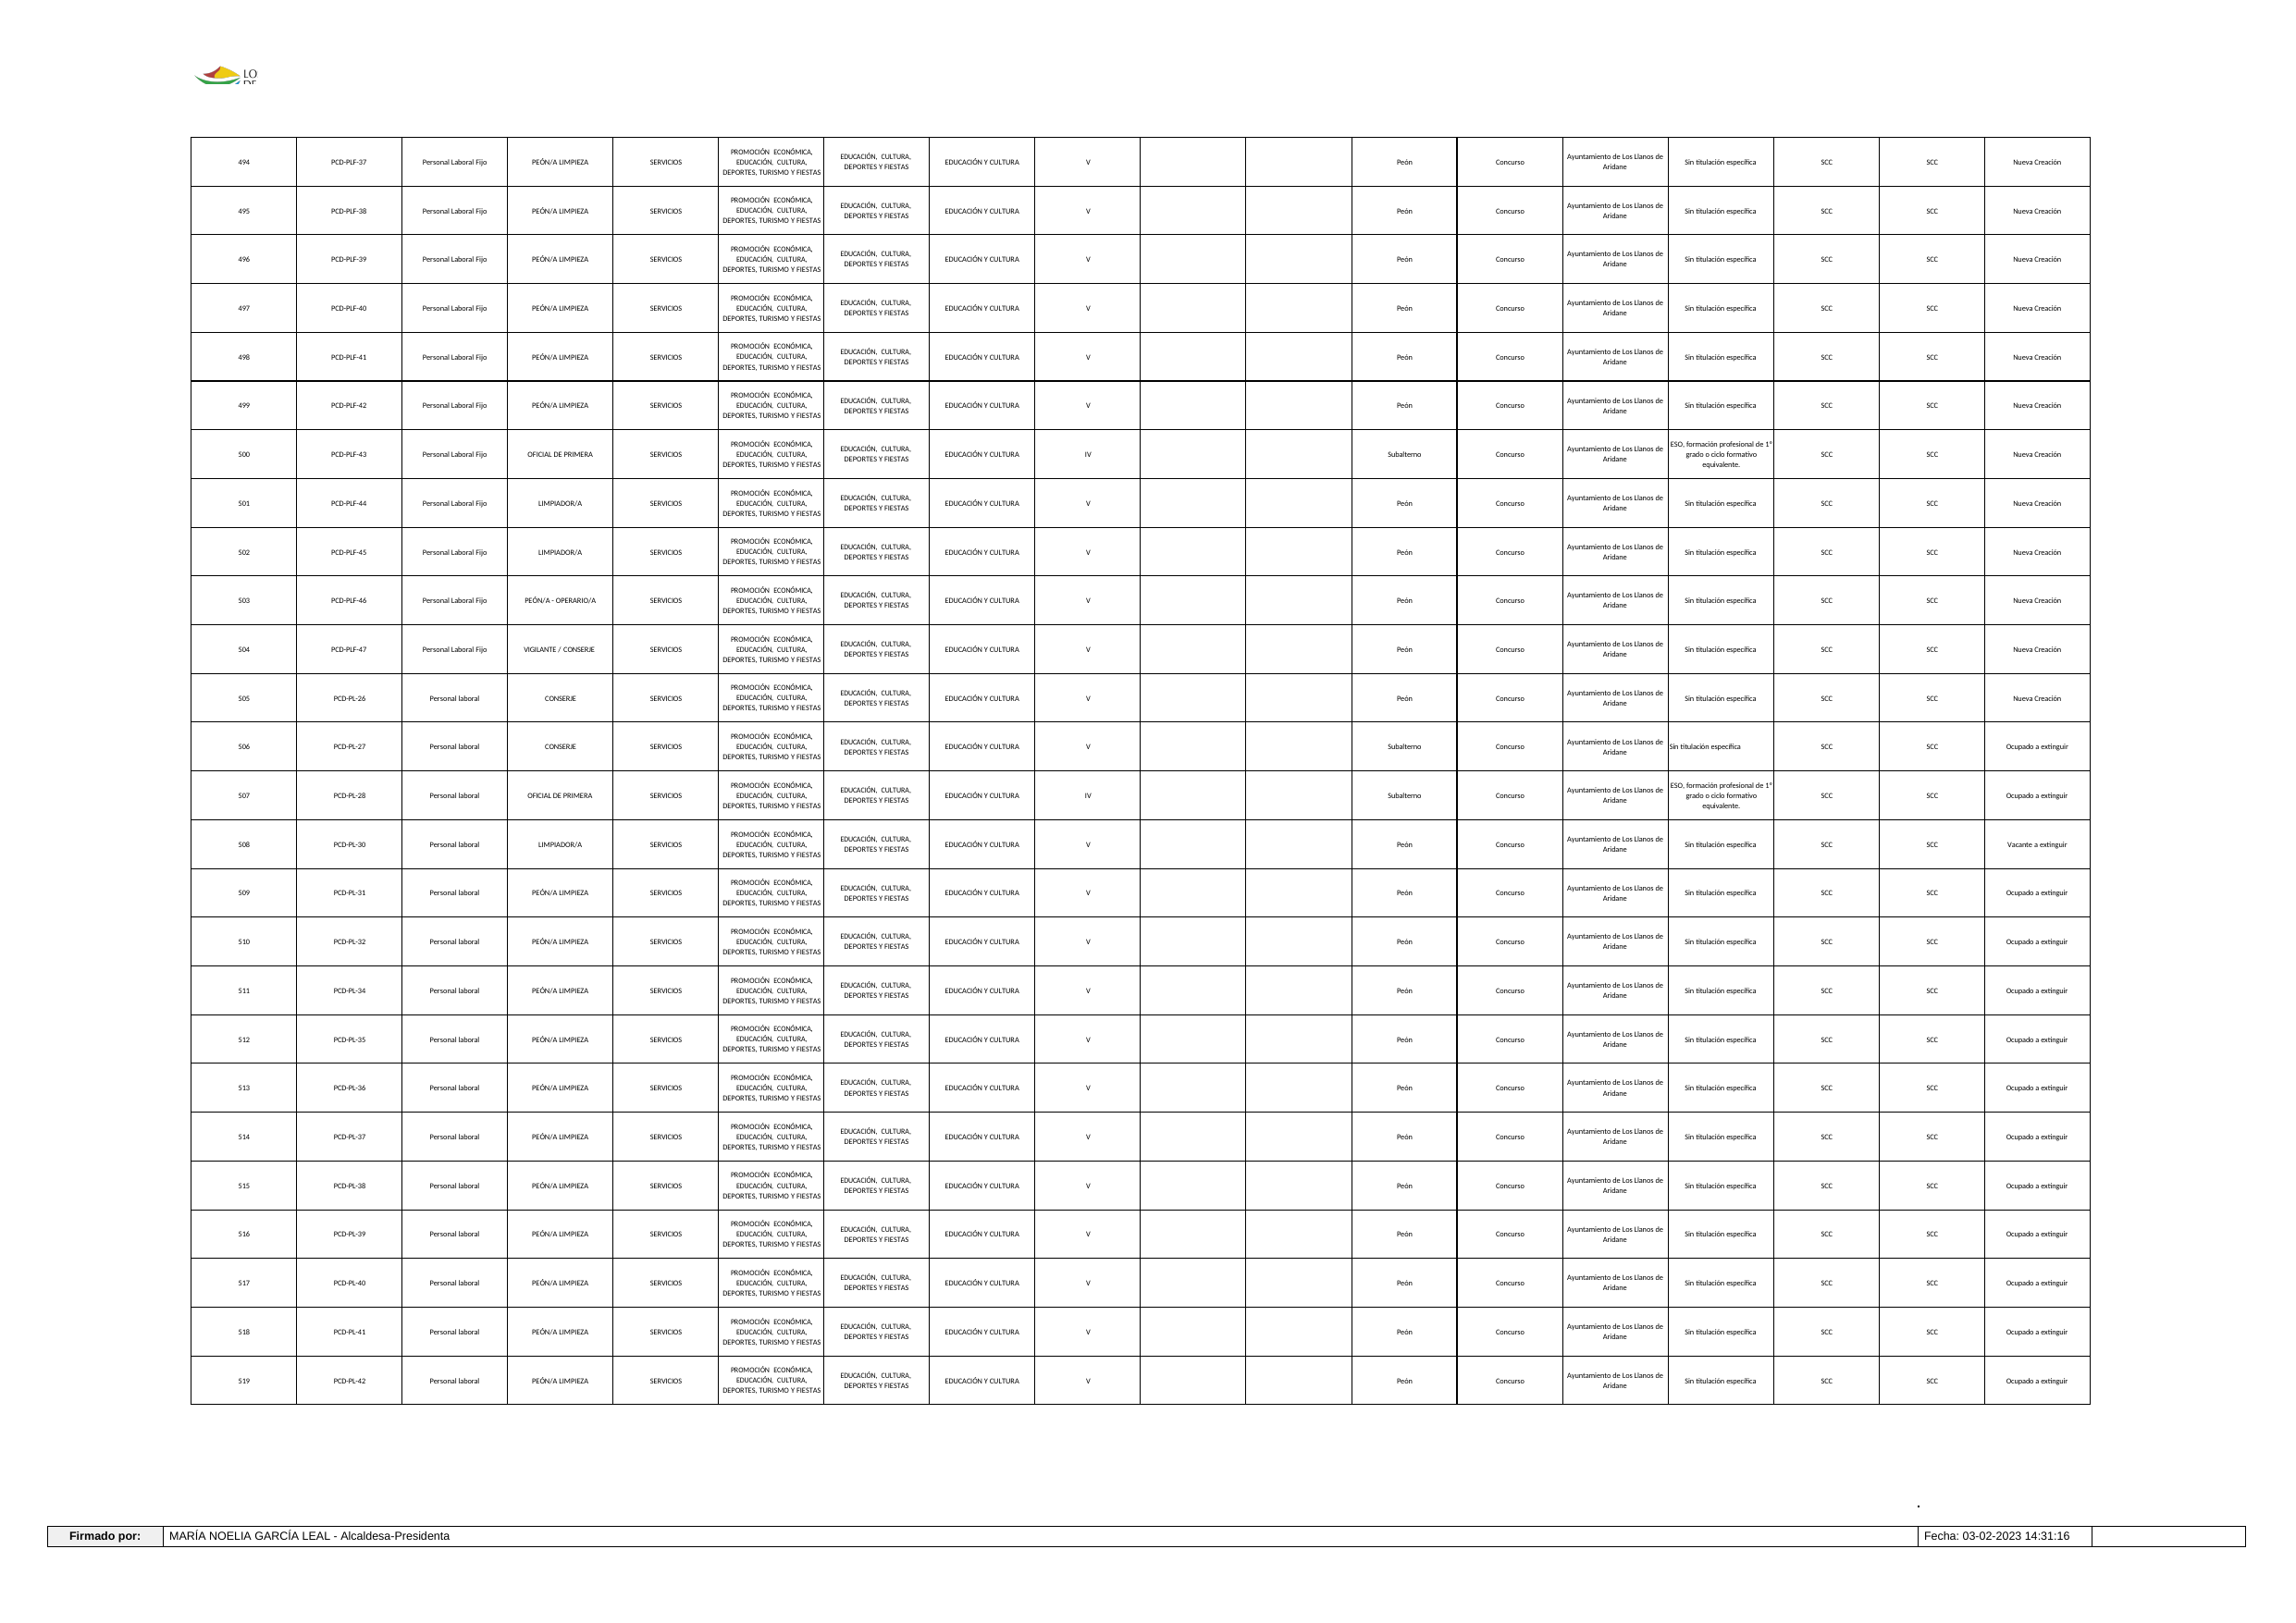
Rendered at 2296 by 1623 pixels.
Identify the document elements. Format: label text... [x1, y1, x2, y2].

table_cell SCC [1880, 1308, 1984, 1356]
table_cell Peón [1352, 625, 1456, 673]
table_cell Concurso [1458, 674, 1562, 721]
table_cell PROMOCIÓN ECONÓMICA, EDUCACIÓN, CULTURA, DEPORTES, TURISMO Y FIESTAS [719, 333, 823, 380]
table_cell SERVICIOS [613, 966, 718, 1014]
table_cell 501 [191, 479, 296, 526]
table_cell 503 [191, 576, 296, 624]
table_cell EDUCACIÓN Y CULTURA [930, 1259, 1034, 1307]
table_cell SERVICIOS [613, 1015, 718, 1063]
table_cell Peón [1352, 966, 1456, 1014]
table_cell EDUCACIÓN, CULTURA, DEPORTES Y FIESTAS [824, 284, 929, 332]
table_cell SCC [1880, 1259, 1984, 1307]
table_cell [1246, 284, 1352, 332]
table_cell EDUCACIÓN, CULTURA, DEPORTES Y FIESTAS [824, 869, 929, 916]
table_cell EDUCACIÓN Y CULTURA [930, 1211, 1034, 1258]
table_cell [1246, 625, 1352, 673]
table_cell Ocupado a extinguir [1985, 1113, 2090, 1161]
table_cell Ayuntamiento de Los Llanos de Aridane [1563, 333, 1668, 380]
table_cell Ocupado a extinguir [1985, 1308, 2090, 1356]
table_cell PEÓN/A LIMPIEZA [508, 1162, 612, 1209]
table_cell 510 [191, 917, 296, 965]
table_cell ESO, formación profesional de 1º grado o ciclo formativo equivalente. [1669, 771, 1773, 819]
table_cell 495 [191, 187, 296, 234]
table_cell SCC [1880, 966, 1984, 1014]
table_cell V [1035, 722, 1140, 770]
table_cell Personal Laboral Fijo [402, 430, 507, 478]
table_cell [1141, 1162, 1245, 1209]
table_cell [1246, 1113, 1352, 1161]
table_cell SCC [1880, 1211, 1984, 1258]
table_cell 505 [191, 674, 296, 721]
table_cell CONSERJE [508, 674, 612, 721]
table_cell PEÓN/A LIMPIEZA [508, 1259, 612, 1307]
table_cell V [1035, 674, 1140, 721]
table_cell Personal laboral [402, 966, 507, 1014]
table_cell Nueva Creación [1985, 576, 2090, 624]
table_cell Sin titulación específica [1669, 966, 1773, 1014]
table_cell PEÓN/A LIMPIEZA [508, 966, 612, 1014]
table_cell SCC [1880, 869, 1984, 916]
table_cell [1141, 1308, 1245, 1356]
table_cell Ayuntamiento de Los Llanos de Aridane [1563, 1113, 1668, 1161]
table_cell EDUCACIÓN, CULTURA, DEPORTES Y FIESTAS [824, 1308, 929, 1356]
table_cell PEÓN/A LIMPIEZA [508, 917, 612, 965]
table_cell SCC [1774, 1113, 1879, 1161]
table_cell SERVICIOS [613, 869, 718, 916]
table_cell Concurso [1458, 1357, 1562, 1404]
table_cell [1141, 820, 1245, 867]
table_cell PEÓN/A LIMPIEZA [508, 1113, 612, 1161]
table_cell 512 [191, 1015, 296, 1063]
table_cell EDUCACIÓN Y CULTURA [930, 235, 1034, 283]
table_cell Ocupado a extinguir [1985, 966, 2090, 1014]
table_cell SCC [1774, 869, 1879, 916]
table_cell EDUCACIÓN, CULTURA, DEPORTES Y FIESTAS [824, 430, 929, 478]
table_header Peón [1352, 138, 1456, 186]
table_cell PCD-PLF-41 [297, 333, 401, 380]
table_cell Ayuntamiento de Los Llanos de Aridane [1563, 479, 1668, 526]
table_cell V [1035, 528, 1140, 575]
table_cell PCD-PLF-40 [297, 284, 401, 332]
table_cell SCC [1880, 820, 1984, 867]
table_cell EDUCACIÓN Y CULTURA [930, 1162, 1034, 1209]
table_cell [1141, 722, 1245, 770]
table_cell PROMOCIÓN ECONÓMICA, EDUCACIÓN, CULTURA, DEPORTES, TURISMO Y FIESTAS [719, 1113, 823, 1161]
table_cell SERVICIOS [613, 917, 718, 965]
table_cell SERVICIOS [613, 1211, 718, 1258]
table_cell [1246, 1259, 1352, 1307]
table_cell PROMOCIÓN ECONÓMICA, EDUCACIÓN, CULTURA, DEPORTES, TURISMO Y FIESTAS [719, 1015, 823, 1063]
table_cell Concurso [1458, 1015, 1562, 1063]
table_cell PROMOCIÓN ECONÓMICA, EDUCACIÓN, CULTURA, DEPORTES, TURISMO Y FIESTAS [719, 528, 823, 575]
table_cell Concurso [1458, 722, 1562, 770]
table_cell PCD-PL-40 [297, 1259, 401, 1307]
table_cell Nueva Creación [1985, 625, 2090, 673]
table_cell PROMOCIÓN ECONÓMICA, EDUCACIÓN, CULTURA, DEPORTES, TURISMO Y FIESTAS [719, 1211, 823, 1258]
table_cell EDUCACIÓN Y CULTURA [930, 187, 1034, 234]
table_cell [1246, 430, 1352, 478]
table_cell SCC [1774, 1357, 1879, 1404]
table_cell Sin titulación específica [1669, 1113, 1773, 1161]
table_cell PCD-PL-36 [297, 1064, 401, 1112]
table_cell Ayuntamiento de Los Llanos de Aridane [1563, 917, 1668, 965]
table_cell Peón [1352, 1211, 1456, 1258]
table_cell Peón [1352, 1113, 1456, 1161]
table_cell Subalterno [1352, 722, 1456, 770]
table_cell Sin titulación específica [1669, 576, 1773, 624]
table_cell V [1035, 1308, 1140, 1356]
table_cell EDUCACIÓN, CULTURA, DEPORTES Y FIESTAS [824, 820, 929, 867]
table_cell Personal laboral [402, 917, 507, 965]
table_cell SCC [1774, 625, 1879, 673]
table_cell PROMOCIÓN ECONÓMICA, EDUCACIÓN, CULTURA, DEPORTES, TURISMO Y FIESTAS [719, 869, 823, 916]
table_cell Personal Laboral Fijo [402, 284, 507, 332]
table_cell ESO, formación profesional de 1º grado o ciclo formativo equivalente. [1669, 430, 1773, 478]
table_cell EDUCACIÓN Y CULTURA [930, 820, 1034, 867]
table_header [1246, 138, 1352, 186]
table_cell Peón [1352, 284, 1456, 332]
table_cell SCC [1774, 576, 1879, 624]
table_cell V [1035, 382, 1140, 429]
table_cell IV [1035, 430, 1140, 478]
table_cell SERVICIOS [613, 1357, 718, 1404]
table_cell Ayuntamiento de Los Llanos de Aridane [1563, 722, 1668, 770]
table_cell 502 [191, 528, 296, 575]
table_cell Sin titulación específica [1669, 722, 1773, 770]
table_header [1141, 138, 1245, 186]
table_cell Peón [1352, 382, 1456, 429]
table_cell [1141, 333, 1245, 380]
table_cell V [1035, 1015, 1140, 1063]
table_cell SCC [1774, 917, 1879, 965]
table_cell EDUCACIÓN Y CULTURA [930, 333, 1034, 380]
table_cell Personal laboral [402, 820, 507, 867]
table_cell PROMOCIÓN ECONÓMICA, EDUCACIÓN, CULTURA, DEPORTES, TURISMO Y FIESTAS [719, 722, 823, 770]
table_cell 516 [191, 1211, 296, 1258]
table_cell PEÓN/A LIMPIEZA [508, 284, 612, 332]
table_cell SCC [1880, 917, 1984, 965]
table_cell PROMOCIÓN ECONÓMICA, EDUCACIÓN, CULTURA, DEPORTES, TURISMO Y FIESTAS [719, 1308, 823, 1356]
table_cell Personal Laboral Fijo [402, 235, 507, 283]
table_cell PCD-PL-28 [297, 771, 401, 819]
table_cell PEÓN/A LIMPIEZA [508, 1211, 612, 1258]
table_cell EDUCACIÓN, CULTURA, DEPORTES Y FIESTAS [824, 771, 929, 819]
table_cell [1246, 1211, 1352, 1258]
table_cell 511 [191, 966, 296, 1014]
table_cell SCC [1774, 284, 1879, 332]
table_cell EDUCACIÓN Y CULTURA [930, 1015, 1034, 1063]
table_cell Ocupado a extinguir [1985, 1357, 2090, 1404]
table_cell [1246, 1308, 1352, 1356]
table_cell SCC [1774, 771, 1879, 819]
table_cell SERVICIOS [613, 187, 718, 234]
table_cell 498 [191, 333, 296, 380]
table_cell Ayuntamiento de Los Llanos de Aridane [1563, 382, 1668, 429]
table_cell Sin titulación específica [1669, 1015, 1773, 1063]
table_cell PROMOCIÓN ECONÓMICA, EDUCACIÓN, CULTURA, DEPORTES, TURISMO Y FIESTAS [719, 1357, 823, 1404]
table_cell PCD-PLF-47 [297, 625, 401, 673]
table_cell LIMPIADOR/A [508, 820, 612, 867]
table_cell Concurso [1458, 333, 1562, 380]
table_cell Ocupado a extinguir [1985, 1015, 2090, 1063]
table_cell Sin titulación específica [1669, 1162, 1773, 1209]
table_cell V [1035, 576, 1140, 624]
table_cell SERVICIOS [613, 333, 718, 380]
table_cell 506 [191, 722, 296, 770]
table_cell Peón [1352, 1259, 1456, 1307]
table_cell SCC [1880, 1064, 1984, 1112]
table_cell EDUCACIÓN, CULTURA, DEPORTES Y FIESTAS [824, 528, 929, 575]
table_cell EDUCACIÓN, CULTURA, DEPORTES Y FIESTAS [824, 1064, 929, 1112]
table_cell SCC [1774, 1015, 1879, 1063]
table_cell OFICIAL DE PRIMERA [508, 430, 612, 478]
table_cell EDUCACIÓN, CULTURA, DEPORTES Y FIESTAS [824, 966, 929, 1014]
table_cell [1141, 1064, 1245, 1112]
table_cell Nueva Creación [1985, 479, 2090, 526]
table_cell PROMOCIÓN ECONÓMICA, EDUCACIÓN, CULTURA, DEPORTES, TURISMO Y FIESTAS [719, 382, 823, 429]
table_cell [1141, 479, 1245, 526]
table_cell Ayuntamiento de Los Llanos de Aridane [1563, 771, 1668, 819]
table_cell EDUCACIÓN Y CULTURA [930, 917, 1034, 965]
table_cell Peón [1352, 869, 1456, 916]
table_cell Concurso [1458, 966, 1562, 1014]
table_header Personal Laboral Fijo [402, 138, 507, 186]
table_cell Sin titulación específica [1669, 917, 1773, 965]
table_cell Ayuntamiento de Los Llanos de Aridane [1563, 1162, 1668, 1209]
table_cell SCC [1880, 771, 1984, 819]
table_cell SERVICIOS [613, 1308, 718, 1356]
table_cell SCC [1774, 820, 1879, 867]
table_cell SERVICIOS [613, 674, 718, 721]
table_cell V [1035, 869, 1140, 916]
table_header MARÍA NOELIA GARCÍA LEAL - Alcaldesa-Presidenta [164, 1527, 1918, 1546]
table_cell SERVICIOS [613, 528, 718, 575]
table_cell SCC [1774, 333, 1879, 380]
table_cell Sin titulación específica [1669, 187, 1773, 234]
table_cell [1141, 187, 1245, 234]
table_cell 514 [191, 1113, 296, 1161]
table_cell SCC [1880, 1357, 1984, 1404]
table_cell PROMOCIÓN ECONÓMICA, EDUCACIÓN, CULTURA, DEPORTES, TURISMO Y FIESTAS [719, 674, 823, 721]
table_cell Ayuntamiento de Los Llanos de Aridane [1563, 284, 1668, 332]
table_cell Concurso [1458, 1308, 1562, 1356]
table_cell SERVICIOS [613, 430, 718, 478]
table_cell EDUCACIÓN, CULTURA, DEPORTES Y FIESTAS [824, 1015, 929, 1063]
table_cell SCC [1880, 528, 1984, 575]
table_cell V [1035, 1357, 1140, 1404]
table_cell Personal Laboral Fijo [402, 576, 507, 624]
table_cell 500 [191, 430, 296, 478]
table_cell Ocupado a extinguir [1985, 917, 2090, 965]
table_cell [1141, 917, 1245, 965]
table_cell Concurso [1458, 1162, 1562, 1209]
table_header 494 [191, 138, 296, 186]
table_cell PEÓN/A LIMPIEZA [508, 1015, 612, 1063]
table_cell Ocupado a extinguir [1985, 771, 2090, 819]
table_cell [1141, 235, 1245, 283]
table_cell EDUCACIÓN Y CULTURA [930, 771, 1034, 819]
table_cell SERVICIOS [613, 1162, 718, 1209]
table_cell V [1035, 235, 1140, 283]
table_cell EDUCACIÓN Y CULTURA [930, 625, 1034, 673]
table_cell Peón [1352, 1064, 1456, 1112]
table_cell Concurso [1458, 528, 1562, 575]
table_cell PCD-PL-42 [297, 1357, 401, 1404]
table_cell PCD-PL-39 [297, 1211, 401, 1258]
table_cell 507 [191, 771, 296, 819]
table_cell Personal Laboral Fijo [402, 528, 507, 575]
table_cell Concurso [1458, 576, 1562, 624]
table_cell Personal laboral [402, 1357, 507, 1404]
table_cell EDUCACIÓN, CULTURA, DEPORTES Y FIESTAS [824, 382, 929, 429]
table_cell Ayuntamiento de Los Llanos de Aridane [1563, 1357, 1668, 1404]
table_cell [1141, 1259, 1245, 1307]
table_header [2092, 1527, 2245, 1546]
table_cell SERVICIOS [613, 1064, 718, 1112]
table_cell SERVICIOS [613, 1259, 718, 1307]
table_cell [1141, 528, 1245, 575]
table_cell PCD-PL-32 [297, 917, 401, 965]
table_cell V [1035, 820, 1140, 867]
table_cell EDUCACIÓN Y CULTURA [930, 674, 1034, 721]
table_cell Nueva Creación [1985, 528, 2090, 575]
table_cell Personal Laboral Fijo [402, 479, 507, 526]
table_cell Sin titulación específica [1669, 1259, 1773, 1307]
table_cell SERVICIOS [613, 625, 718, 673]
table_cell Personal laboral [402, 1162, 507, 1209]
table_cell Ayuntamiento de Los Llanos de Aridane [1563, 1308, 1668, 1356]
table_cell [1141, 382, 1245, 429]
table_cell PCD-PLF-44 [297, 479, 401, 526]
table_cell Peón [1352, 333, 1456, 380]
table_cell Peón [1352, 576, 1456, 624]
table_cell 513 [191, 1064, 296, 1112]
table_cell PROMOCIÓN ECONÓMICA, EDUCACIÓN, CULTURA, DEPORTES, TURISMO Y FIESTAS [719, 625, 823, 673]
table_cell Ayuntamiento de Los Llanos de Aridane [1563, 235, 1668, 283]
table_cell [1246, 187, 1352, 234]
table_cell Nueva Creación [1985, 333, 2090, 380]
table_cell Personal laboral [402, 1259, 507, 1307]
table_cell PROMOCIÓN ECONÓMICA, EDUCACIÓN, CULTURA, DEPORTES, TURISMO Y FIESTAS [719, 917, 823, 965]
table_cell EDUCACIÓN, CULTURA, DEPORTES Y FIESTAS [824, 722, 929, 770]
table_cell Concurso [1458, 625, 1562, 673]
table_cell [1141, 576, 1245, 624]
table_cell SCC [1774, 722, 1879, 770]
table_cell PROMOCIÓN ECONÓMICA, EDUCACIÓN, CULTURA, DEPORTES, TURISMO Y FIESTAS [719, 820, 823, 867]
table_cell PCD-PLF-45 [297, 528, 401, 575]
table_header Fecha: 03-02-2023 14:31:16 [1919, 1527, 2092, 1546]
table_cell EDUCACIÓN Y CULTURA [930, 382, 1034, 429]
table_header EDUCACIÓN, CULTURA, DEPORTES Y FIESTAS [824, 138, 929, 186]
table_cell Concurso [1458, 479, 1562, 526]
table_cell EDUCACIÓN, CULTURA, DEPORTES Y FIESTAS [824, 576, 929, 624]
table_cell SCC [1774, 1308, 1879, 1356]
table_cell PROMOCIÓN ECONÓMICA, EDUCACIÓN, CULTURA, DEPORTES, TURISMO Y FIESTAS [719, 576, 823, 624]
table_cell Ayuntamiento de Los Llanos de Aridane [1563, 1064, 1668, 1112]
table_cell SERVICIOS [613, 771, 718, 819]
table_cell [1246, 479, 1352, 526]
table_cell Nueva Creación [1985, 674, 2090, 721]
table_cell Sin titulación específica [1669, 1064, 1773, 1112]
table_cell Ayuntamiento de Los Llanos de Aridane [1563, 187, 1668, 234]
table_cell PROMOCIÓN ECONÓMICA, EDUCACIÓN, CULTURA, DEPORTES, TURISMO Y FIESTAS [719, 966, 823, 1014]
table_cell V [1035, 625, 1140, 673]
table_cell SCC [1880, 284, 1984, 332]
table_cell V [1035, 479, 1140, 526]
table_cell EDUCACIÓN Y CULTURA [930, 966, 1034, 1014]
table_cell [1246, 966, 1352, 1014]
table_cell [1141, 674, 1245, 721]
table_cell Peón [1352, 1308, 1456, 1356]
table_cell Peón [1352, 674, 1456, 721]
table_cell Subalterno [1352, 430, 1456, 478]
table_cell [1246, 820, 1352, 867]
table_cell SERVICIOS [613, 284, 718, 332]
table_cell Concurso [1458, 382, 1562, 429]
table_cell Concurso [1458, 284, 1562, 332]
table_cell [1141, 284, 1245, 332]
table_cell Peón [1352, 187, 1456, 234]
table_cell 497 [191, 284, 296, 332]
table_cell EDUCACIÓN Y CULTURA [930, 1064, 1034, 1112]
table_cell PROMOCIÓN ECONÓMICA, EDUCACIÓN, CULTURA, DEPORTES, TURISMO Y FIESTAS [719, 235, 823, 283]
table_cell Ocupado a extinguir [1985, 722, 2090, 770]
table_cell EDUCACIÓN Y CULTURA [930, 479, 1034, 526]
table_cell Peón [1352, 820, 1456, 867]
table_cell Concurso [1458, 430, 1562, 478]
table_cell EDUCACIÓN Y CULTURA [930, 869, 1034, 916]
table_header Nueva Creación [1985, 138, 2090, 186]
table_cell Concurso [1458, 771, 1562, 819]
table_cell SCC [1880, 1015, 1984, 1063]
table_cell SCC [1880, 1113, 1984, 1161]
table_cell Concurso [1458, 820, 1562, 867]
table_cell Nueva Creación [1985, 430, 2090, 478]
table_cell Personal laboral [402, 869, 507, 916]
table_cell Nueva Creación [1985, 284, 2090, 332]
table_cell PROMOCIÓN ECONÓMICA, EDUCACIÓN, CULTURA, DEPORTES, TURISMO Y FIESTAS [719, 1259, 823, 1307]
table_cell PCD-PL-34 [297, 966, 401, 1014]
table_cell 499 [191, 382, 296, 429]
table_cell V [1035, 333, 1140, 380]
table_cell SCC [1774, 674, 1879, 721]
table_cell PCD-PLF-42 [297, 382, 401, 429]
table_cell PEÓN/A LIMPIEZA [508, 187, 612, 234]
table_header EDUCACIÓN Y CULTURA [930, 138, 1034, 186]
table_cell EDUCACIÓN, CULTURA, DEPORTES Y FIESTAS [824, 1259, 929, 1307]
table_cell SCC [1880, 625, 1984, 673]
table_cell LIMPIADOR/A [508, 479, 612, 526]
table_cell EDUCACIÓN, CULTURA, DEPORTES Y FIESTAS [824, 1211, 929, 1258]
table_cell [1246, 1357, 1352, 1404]
table_cell Peón [1352, 528, 1456, 575]
table_cell Ayuntamiento de Los Llanos de Aridane [1563, 430, 1668, 478]
table_header SCC [1880, 138, 1984, 186]
table_cell [1246, 771, 1352, 819]
table_cell Ocupado a extinguir [1985, 1162, 2090, 1209]
table_cell 519 [191, 1357, 296, 1404]
table_header SCC [1774, 138, 1879, 186]
table_cell V [1035, 966, 1140, 1014]
table_cell SERVICIOS [613, 479, 718, 526]
table_cell PEÓN/A LIMPIEZA [508, 1308, 612, 1356]
table_cell EDUCACIÓN Y CULTURA [930, 1308, 1034, 1356]
table_cell Ocupado a extinguir [1985, 1064, 2090, 1112]
table_cell PCD-PL-31 [297, 869, 401, 916]
table_cell 518 [191, 1308, 296, 1356]
table_cell EDUCACIÓN, CULTURA, DEPORTES Y FIESTAS [824, 1357, 929, 1404]
table_cell [1246, 722, 1352, 770]
table_cell Concurso [1458, 235, 1562, 283]
table_cell EDUCACIÓN Y CULTURA [930, 430, 1034, 478]
table_cell Sin titulación específica [1669, 1211, 1773, 1258]
table_cell EDUCACIÓN, CULTURA, DEPORTES Y FIESTAS [824, 187, 929, 234]
table_header PROMOCIÓN ECONÓMICA, EDUCACIÓN, CULTURA, DEPORTES, TURISMO Y FIESTAS [719, 138, 823, 186]
table_cell PCD-PL-26 [297, 674, 401, 721]
table_cell Ocupado a extinguir [1985, 869, 2090, 916]
table_cell SERVICIOS [613, 722, 718, 770]
table_cell EDUCACIÓN, CULTURA, DEPORTES Y FIESTAS [824, 235, 929, 283]
table_cell Sin titulación específica [1669, 674, 1773, 721]
table_cell SCC [1880, 382, 1984, 429]
table_cell SCC [1774, 430, 1879, 478]
table_cell PEÓN/A LIMPIEZA [508, 382, 612, 429]
table_cell Personal Laboral Fijo [402, 187, 507, 234]
table_cell [1141, 625, 1245, 673]
table_cell PEÓN/A LIMPIEZA [508, 1357, 612, 1404]
table_cell PCD-PL-41 [297, 1308, 401, 1356]
table_cell Concurso [1458, 1113, 1562, 1161]
table_cell 515 [191, 1162, 296, 1209]
table_cell PEÓN/A LIMPIEZA [508, 333, 612, 380]
table_cell Subalterno [1352, 771, 1456, 819]
table_cell EDUCACIÓN, CULTURA, DEPORTES Y FIESTAS [824, 333, 929, 380]
table_cell PROMOCIÓN ECONÓMICA, EDUCACIÓN, CULTURA, DEPORTES, TURISMO Y FIESTAS [719, 187, 823, 234]
table_cell SCC [1774, 966, 1879, 1014]
table_cell SCC [1774, 187, 1879, 234]
table_cell PCD-PL-37 [297, 1113, 401, 1161]
table_cell SCC [1880, 430, 1984, 478]
table_cell EDUCACIÓN, CULTURA, DEPORTES Y FIESTAS [824, 479, 929, 526]
table_cell [1246, 917, 1352, 965]
table_header SERVICIOS [613, 138, 718, 186]
table_header Concurso [1458, 138, 1562, 186]
table_cell [1141, 869, 1245, 916]
table_cell PROMOCIÓN ECONÓMICA, EDUCACIÓN, CULTURA, DEPORTES, TURISMO Y FIESTAS [719, 430, 823, 478]
table_cell [1141, 771, 1245, 819]
table_cell Personal laboral [402, 771, 507, 819]
table_cell SERVICIOS [613, 820, 718, 867]
table_cell PCD-PLF-46 [297, 576, 401, 624]
table_header Ayuntamiento de Los Llanos de Aridane [1563, 138, 1668, 186]
table_header PCD-PLF-37 [297, 138, 401, 186]
table_cell Ayuntamiento de Los Llanos de Aridane [1563, 674, 1668, 721]
table_cell SERVICIOS [613, 1113, 718, 1161]
table_cell SERVICIOS [613, 576, 718, 624]
table_cell OFICIAL DE PRIMERA [508, 771, 612, 819]
table_cell PROMOCIÓN ECONÓMICA, EDUCACIÓN, CULTURA, DEPORTES, TURISMO Y FIESTAS [719, 1162, 823, 1209]
table_cell PROMOCIÓN ECONÓMICA, EDUCACIÓN, CULTURA, DEPORTES, TURISMO Y FIESTAS [719, 284, 823, 332]
table_cell SCC [1774, 1162, 1879, 1209]
table_cell Ayuntamiento de Los Llanos de Aridane [1563, 820, 1668, 867]
table_cell EDUCACIÓN, CULTURA, DEPORTES Y FIESTAS [824, 1162, 929, 1209]
table_cell Personal laboral [402, 1064, 507, 1112]
table_cell [1141, 1113, 1245, 1161]
table_header V [1035, 138, 1140, 186]
table_cell Ayuntamiento de Los Llanos de Aridane [1563, 1015, 1668, 1063]
table_cell SCC [1880, 1162, 1984, 1209]
table_cell SCC [1880, 479, 1984, 526]
table_cell PROMOCIÓN ECONÓMICA, EDUCACIÓN, CULTURA, DEPORTES, TURISMO Y FIESTAS [719, 479, 823, 526]
table_cell PEÓN/A - OPERARIO/A [508, 576, 612, 624]
table_cell SCC [1774, 382, 1879, 429]
table_cell Ayuntamiento de Los Llanos de Aridane [1563, 1211, 1668, 1258]
table_cell 496 [191, 235, 296, 283]
table_cell 509 [191, 869, 296, 916]
table_cell PROMOCIÓN ECONÓMICA, EDUCACIÓN, CULTURA, DEPORTES, TURISMO Y FIESTAS [719, 1064, 823, 1112]
table_cell 517 [191, 1259, 296, 1307]
table_cell Personal Laboral Fijo [402, 333, 507, 380]
table_cell Peón [1352, 917, 1456, 965]
table_cell Sin titulación específica [1669, 1308, 1773, 1356]
table_cell V [1035, 917, 1140, 965]
table_cell SCC [1880, 235, 1984, 283]
table_cell Sin titulación específica [1669, 235, 1773, 283]
table_cell VIGILANTE / CONSERJE [508, 625, 612, 673]
table_header PEÓN/A LIMPIEZA [508, 138, 612, 186]
table_cell Peón [1352, 1162, 1456, 1209]
table_cell SCC [1774, 479, 1879, 526]
table_cell Sin titulación específica [1669, 528, 1773, 575]
table_cell SCC [1880, 576, 1984, 624]
table_cell Nueva Creación [1985, 382, 2090, 429]
table_header Sin titulación específica [1669, 138, 1773, 186]
table_cell Personal laboral [402, 1015, 507, 1063]
table_cell EDUCACIÓN, CULTURA, DEPORTES Y FIESTAS [824, 625, 929, 673]
table_cell EDUCACIÓN, CULTURA, DEPORTES Y FIESTAS [824, 674, 929, 721]
table_cell [1246, 576, 1352, 624]
table_cell EDUCACIÓN, CULTURA, DEPORTES Y FIESTAS [824, 1113, 929, 1161]
table_cell PROMOCIÓN ECONÓMICA, EDUCACIÓN, CULTURA, DEPORTES, TURISMO Y FIESTAS [719, 771, 823, 819]
table_cell Concurso [1458, 917, 1562, 965]
table_cell Ayuntamiento de Los Llanos de Aridane [1563, 869, 1668, 916]
table_cell [1246, 333, 1352, 380]
table_cell SCC [1880, 674, 1984, 721]
table_cell [1246, 1015, 1352, 1063]
table_cell EDUCACIÓN Y CULTURA [930, 1113, 1034, 1161]
table_cell [1141, 966, 1245, 1014]
table_cell Sin titulación específica [1669, 333, 1773, 380]
table_cell Concurso [1458, 1211, 1562, 1258]
table_cell [1246, 869, 1352, 916]
table_cell Vacante a extinguir [1985, 820, 2090, 867]
table_cell SCC [1774, 528, 1879, 575]
table_cell [1246, 235, 1352, 283]
table_cell Personal Laboral Fijo [402, 382, 507, 429]
table_cell EDUCACIÓN, CULTURA, DEPORTES Y FIESTAS [824, 917, 929, 965]
table_cell EDUCACIÓN Y CULTURA [930, 284, 1034, 332]
table_cell [1141, 1015, 1245, 1063]
table_cell PCD-PL-35 [297, 1015, 401, 1063]
table_cell Peón [1352, 235, 1456, 283]
table_cell EDUCACIÓN Y CULTURA [930, 1357, 1034, 1404]
table_cell Ayuntamiento de Los Llanos de Aridane [1563, 528, 1668, 575]
table_cell V [1035, 1064, 1140, 1112]
table_cell Sin titulación específica [1669, 382, 1773, 429]
table_cell Peón [1352, 479, 1456, 526]
table_cell Personal laboral [402, 1113, 507, 1161]
table_cell Ayuntamiento de Los Llanos de Aridane [1563, 576, 1668, 624]
table_cell Personal laboral [402, 674, 507, 721]
table_cell Peón [1352, 1015, 1456, 1063]
table_cell PCD-PLF-43 [297, 430, 401, 478]
table_cell Ayuntamiento de Los Llanos de Aridane [1563, 625, 1668, 673]
table_cell PCD-PL-27 [297, 722, 401, 770]
table_cell [1246, 528, 1352, 575]
table_cell Sin titulación específica [1669, 625, 1773, 673]
table_cell Ayuntamiento de Los Llanos de Aridane [1563, 1259, 1668, 1307]
table_cell Ocupado a extinguir [1985, 1259, 2090, 1307]
table_cell LIMPIADOR/A [508, 528, 612, 575]
table_cell PEÓN/A LIMPIEZA [508, 235, 612, 283]
table_cell Concurso [1458, 1259, 1562, 1307]
table_cell Personal Laboral Fijo [402, 625, 507, 673]
table_cell SCC [1880, 722, 1984, 770]
table_cell EDUCACIÓN Y CULTURA [930, 528, 1034, 575]
table_cell Sin titulación específica [1669, 284, 1773, 332]
table_cell Concurso [1458, 187, 1562, 234]
table_header Firmado por: [48, 1527, 163, 1546]
table_cell [1141, 430, 1245, 478]
table_cell V [1035, 1162, 1140, 1209]
table_cell SCC [1774, 1211, 1879, 1258]
table_cell Peón [1352, 1357, 1456, 1404]
table_cell Sin titulación específica [1669, 820, 1773, 867]
table_cell [1141, 1211, 1245, 1258]
table_cell SCC [1774, 1259, 1879, 1307]
table_cell Concurso [1458, 1064, 1562, 1112]
table_cell [1246, 674, 1352, 721]
table_cell SCC [1774, 1064, 1879, 1112]
table_cell Personal laboral [402, 1308, 507, 1356]
table_cell Sin titulación específica [1669, 869, 1773, 916]
table_cell V [1035, 187, 1140, 234]
table_cell Concurso [1458, 869, 1562, 916]
table_cell SERVICIOS [613, 382, 718, 429]
table_cell PEÓN/A LIMPIEZA [508, 1064, 612, 1112]
table_cell V [1035, 1113, 1140, 1161]
table_cell PCD-PL-38 [297, 1162, 401, 1209]
table_cell Sin titulación específica [1669, 1357, 1773, 1404]
table_cell Sin titulación específica [1669, 479, 1773, 526]
table_cell 504 [191, 625, 296, 673]
table_cell IV [1035, 771, 1140, 819]
table_cell Nueva Creación [1985, 187, 2090, 234]
table_cell [1246, 1162, 1352, 1209]
table_cell SERVICIOS [613, 235, 718, 283]
table_cell [1246, 382, 1352, 429]
table_cell SCC [1774, 235, 1879, 283]
table_cell V [1035, 1211, 1140, 1258]
table_cell Ayuntamiento de Los Llanos de Aridane [1563, 966, 1668, 1014]
table_cell PCD-PL-30 [297, 820, 401, 867]
table_cell [1141, 1357, 1245, 1404]
table_cell Ocupado a extinguir [1985, 1211, 2090, 1258]
table_cell EDUCACIÓN Y CULTURA [930, 722, 1034, 770]
table_cell EDUCACIÓN Y CULTURA [930, 576, 1034, 624]
table_cell SCC [1880, 333, 1984, 380]
table_cell V [1035, 1259, 1140, 1307]
table_cell Personal laboral [402, 1211, 507, 1258]
table_cell PEÓN/A LIMPIEZA [508, 869, 612, 916]
table_cell SCC [1880, 187, 1984, 234]
table_cell PCD-PLF-38 [297, 187, 401, 234]
table_cell PCD-PLF-39 [297, 235, 401, 283]
table_cell CONSERJE [508, 722, 612, 770]
table_cell 508 [191, 820, 296, 867]
table_cell V [1035, 284, 1140, 332]
table_cell Personal laboral [402, 722, 507, 770]
table_cell [1246, 1064, 1352, 1112]
table_cell Nueva Creación [1985, 235, 2090, 283]
